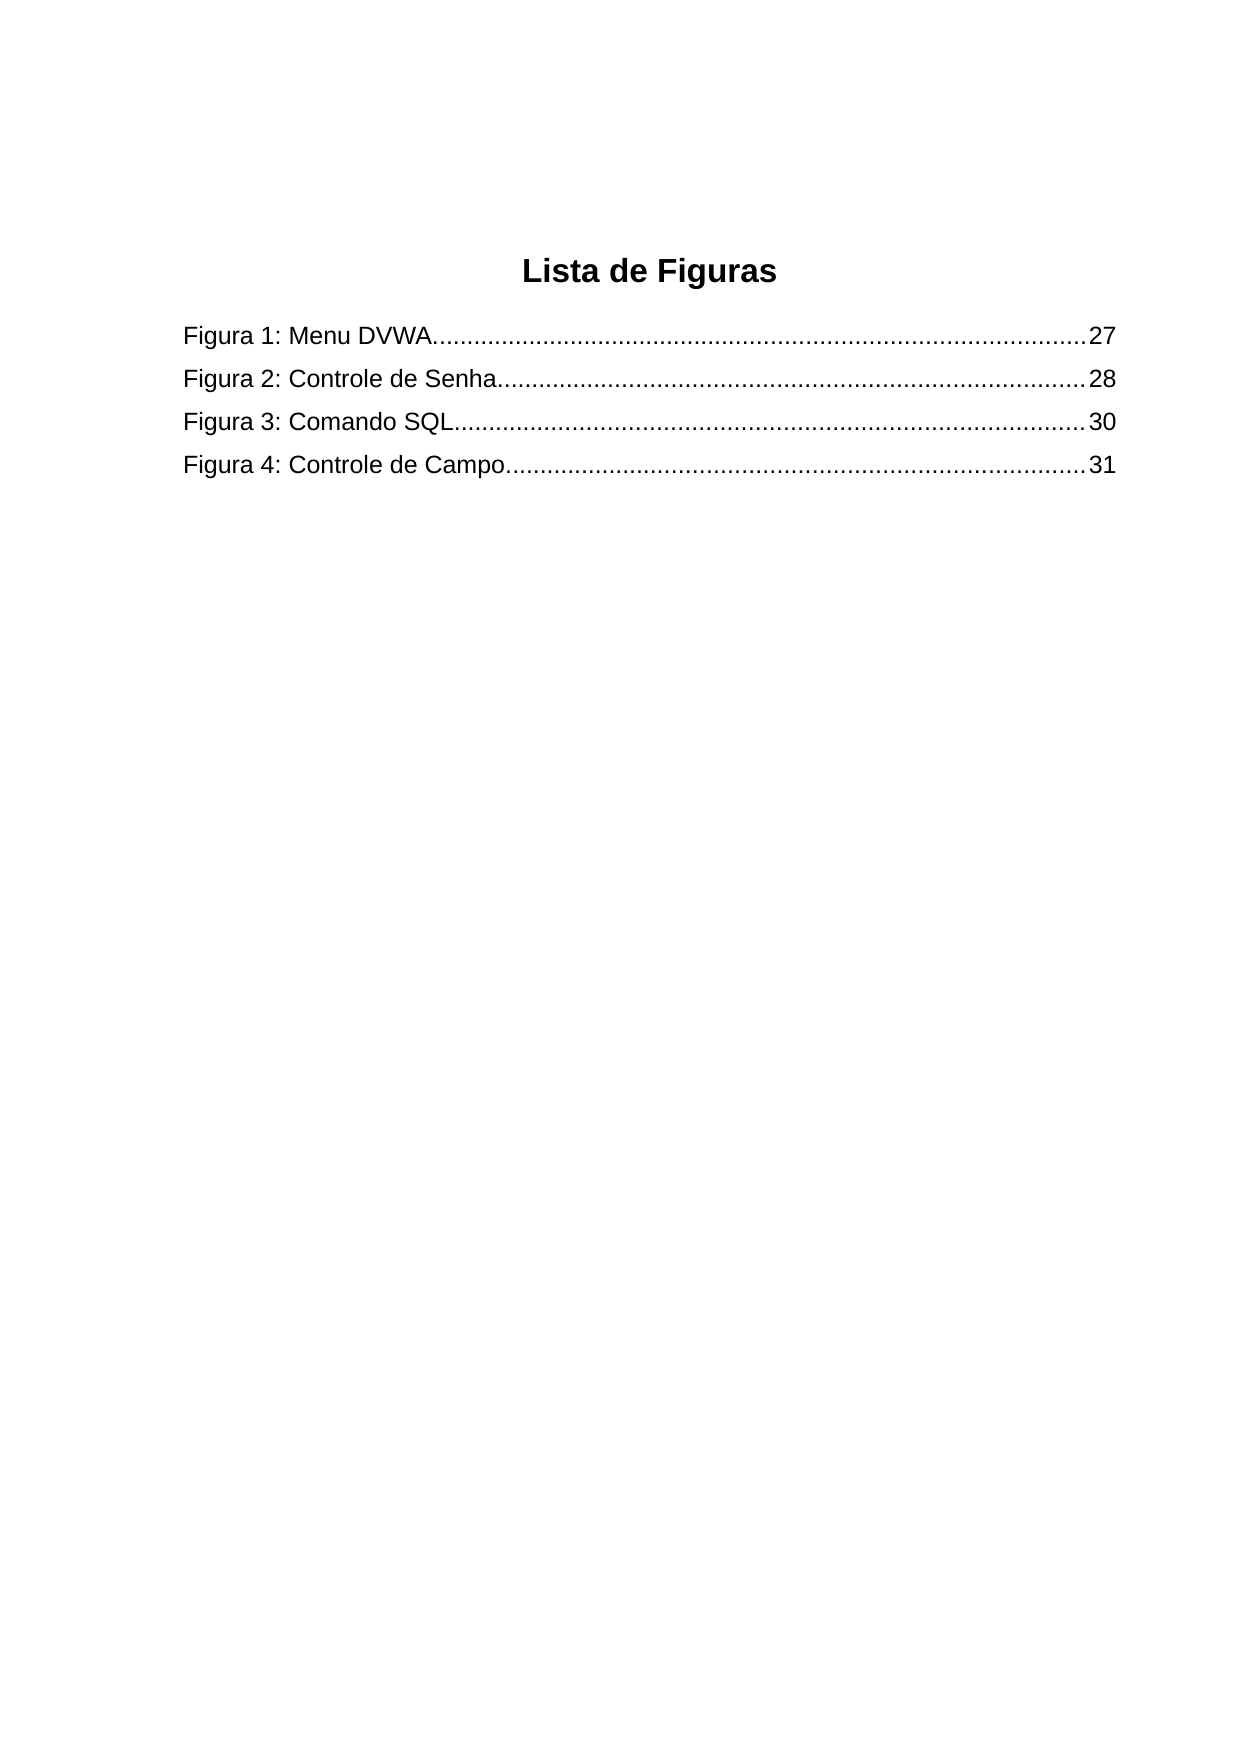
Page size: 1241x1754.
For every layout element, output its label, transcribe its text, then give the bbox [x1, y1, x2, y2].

table_header Lista de Figuras Figura 1: Menu DVWA. 27 Figura 2: Controle de Senha. 28 Figura 3: Comando SQL. 30 Figura 4: Controle de Campo. 31 [177, 220, 1122, 485]
